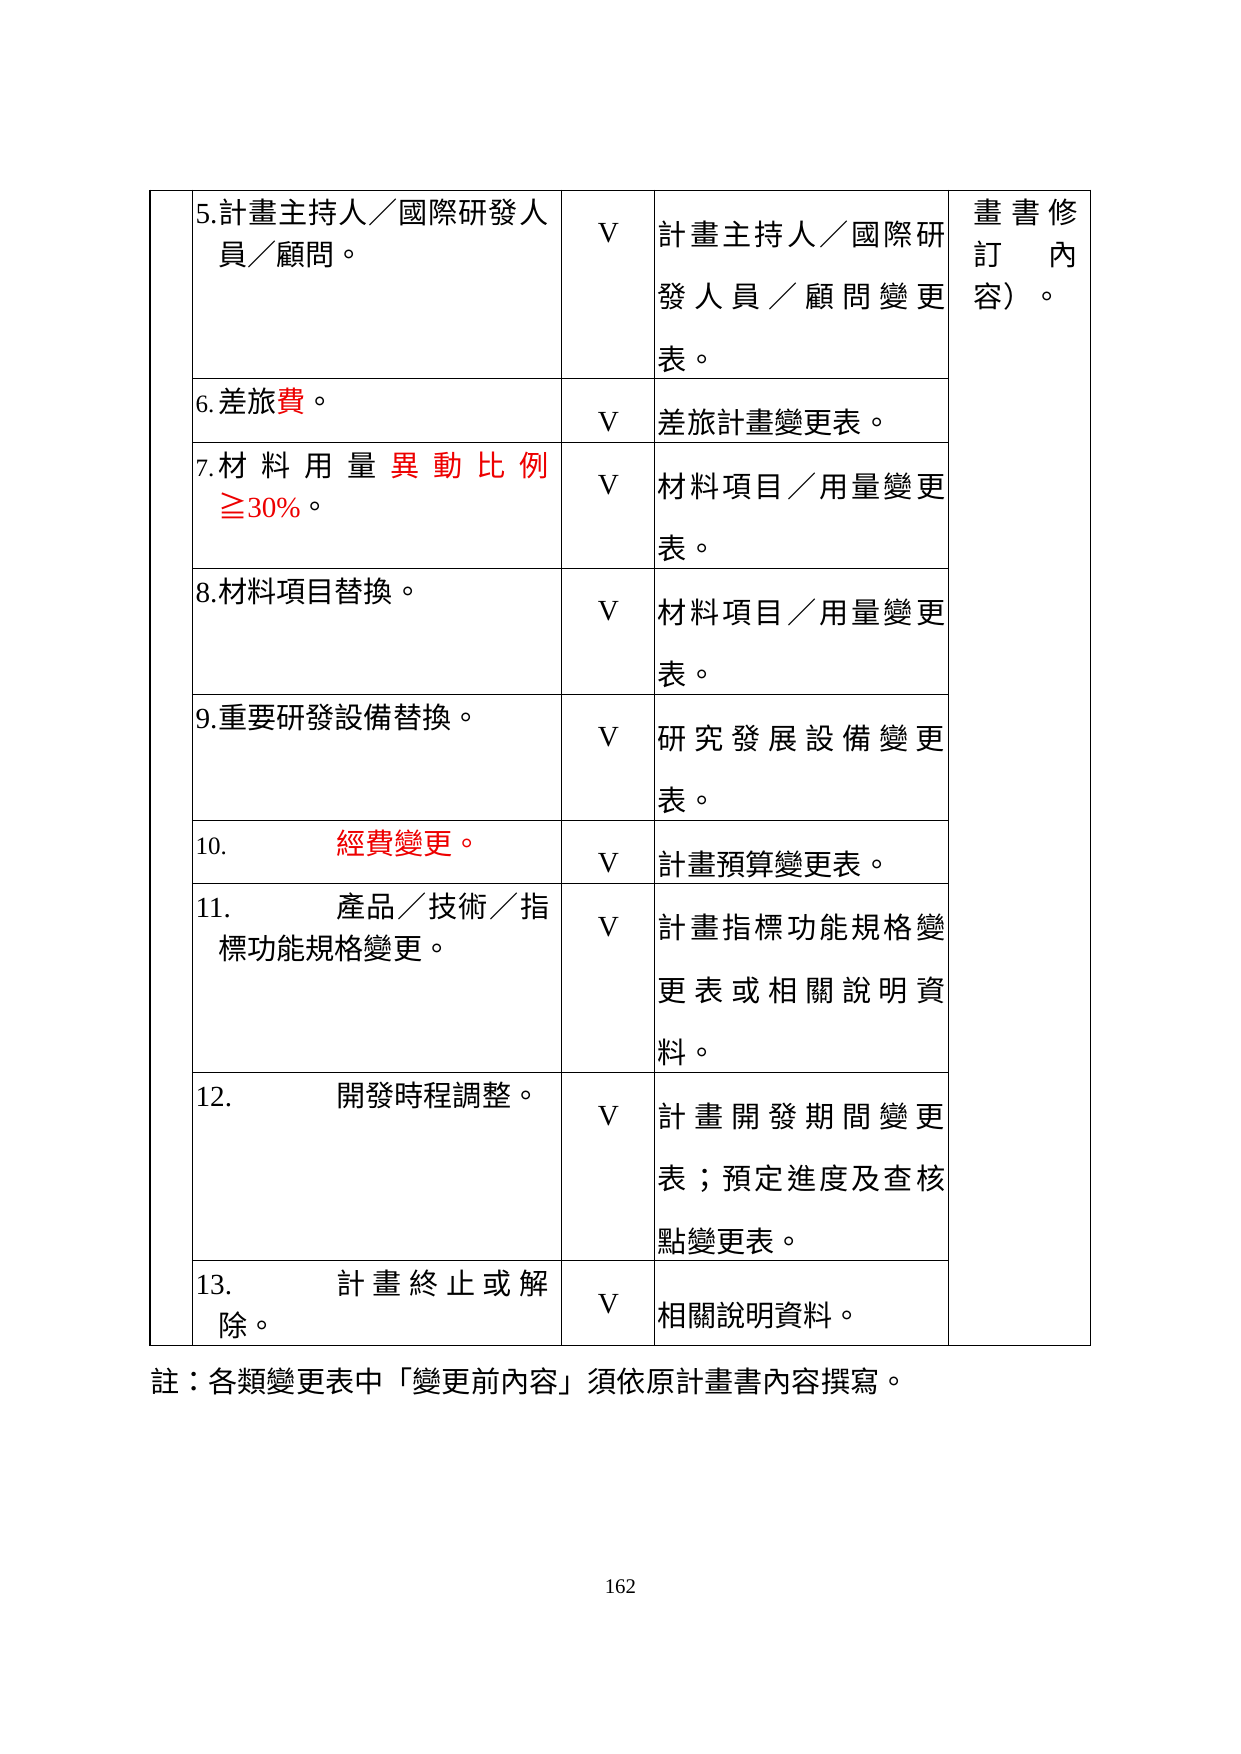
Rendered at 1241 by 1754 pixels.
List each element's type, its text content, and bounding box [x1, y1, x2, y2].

table_cell 畫書修訂內容）。 [949, 191, 1090, 1345]
table_cell V [562, 1073, 654, 1260]
table_cell 開發時程調整。 [193, 1073, 561, 1260]
table_cell 材料項目替換。 [193, 569, 561, 694]
table_cell 重要研發設備替換。 [193, 695, 561, 820]
table_cell V [562, 1261, 654, 1345]
table_cell 差旅計畫變更表。 [655, 379, 948, 442]
table_cell 計畫指標功能規格變更表或相關說明資料。 [655, 884, 948, 1072]
table_cell 計畫主持人／國際研發人員／顧問。 [193, 191, 561, 378]
table_cell 相關說明資料。 [655, 1261, 948, 1345]
table_cell 經費變更。 [193, 821, 561, 883]
table_cell 計畫開發期間變更表；預定進度及查核點變更表。 [655, 1073, 948, 1260]
table_cell V [562, 443, 654, 568]
table_cell 差旅費。 [193, 379, 561, 442]
table_cell 計畫終止或解除。 [193, 1261, 561, 1345]
text 註：各類變更表中「變更前內容」須依原計畫書內容撰寫。 [150, 1358, 1090, 1401]
table_cell 計畫預算變更表。 [655, 821, 948, 883]
table_cell 材料項目／用量變更表。 [655, 569, 948, 694]
table_cell V [562, 821, 654, 883]
table_cell V [562, 884, 654, 1072]
table_cell V [562, 191, 654, 378]
table_cell 材料用量異動比例≧30%。 [193, 443, 561, 568]
table_cell 產品／技術／指標功能規格變更。 [193, 884, 561, 1072]
table_cell V [562, 379, 654, 442]
table_cell [151, 191, 192, 1345]
table_cell V [562, 695, 654, 820]
table_cell 計畫主持人／國際研發人員／顧問變更表。 [655, 191, 948, 378]
table_cell 材料項目／用量變更表。 [655, 443, 948, 568]
table_cell 研究發展設備變更表。 [655, 695, 948, 820]
table_cell V [562, 569, 654, 694]
